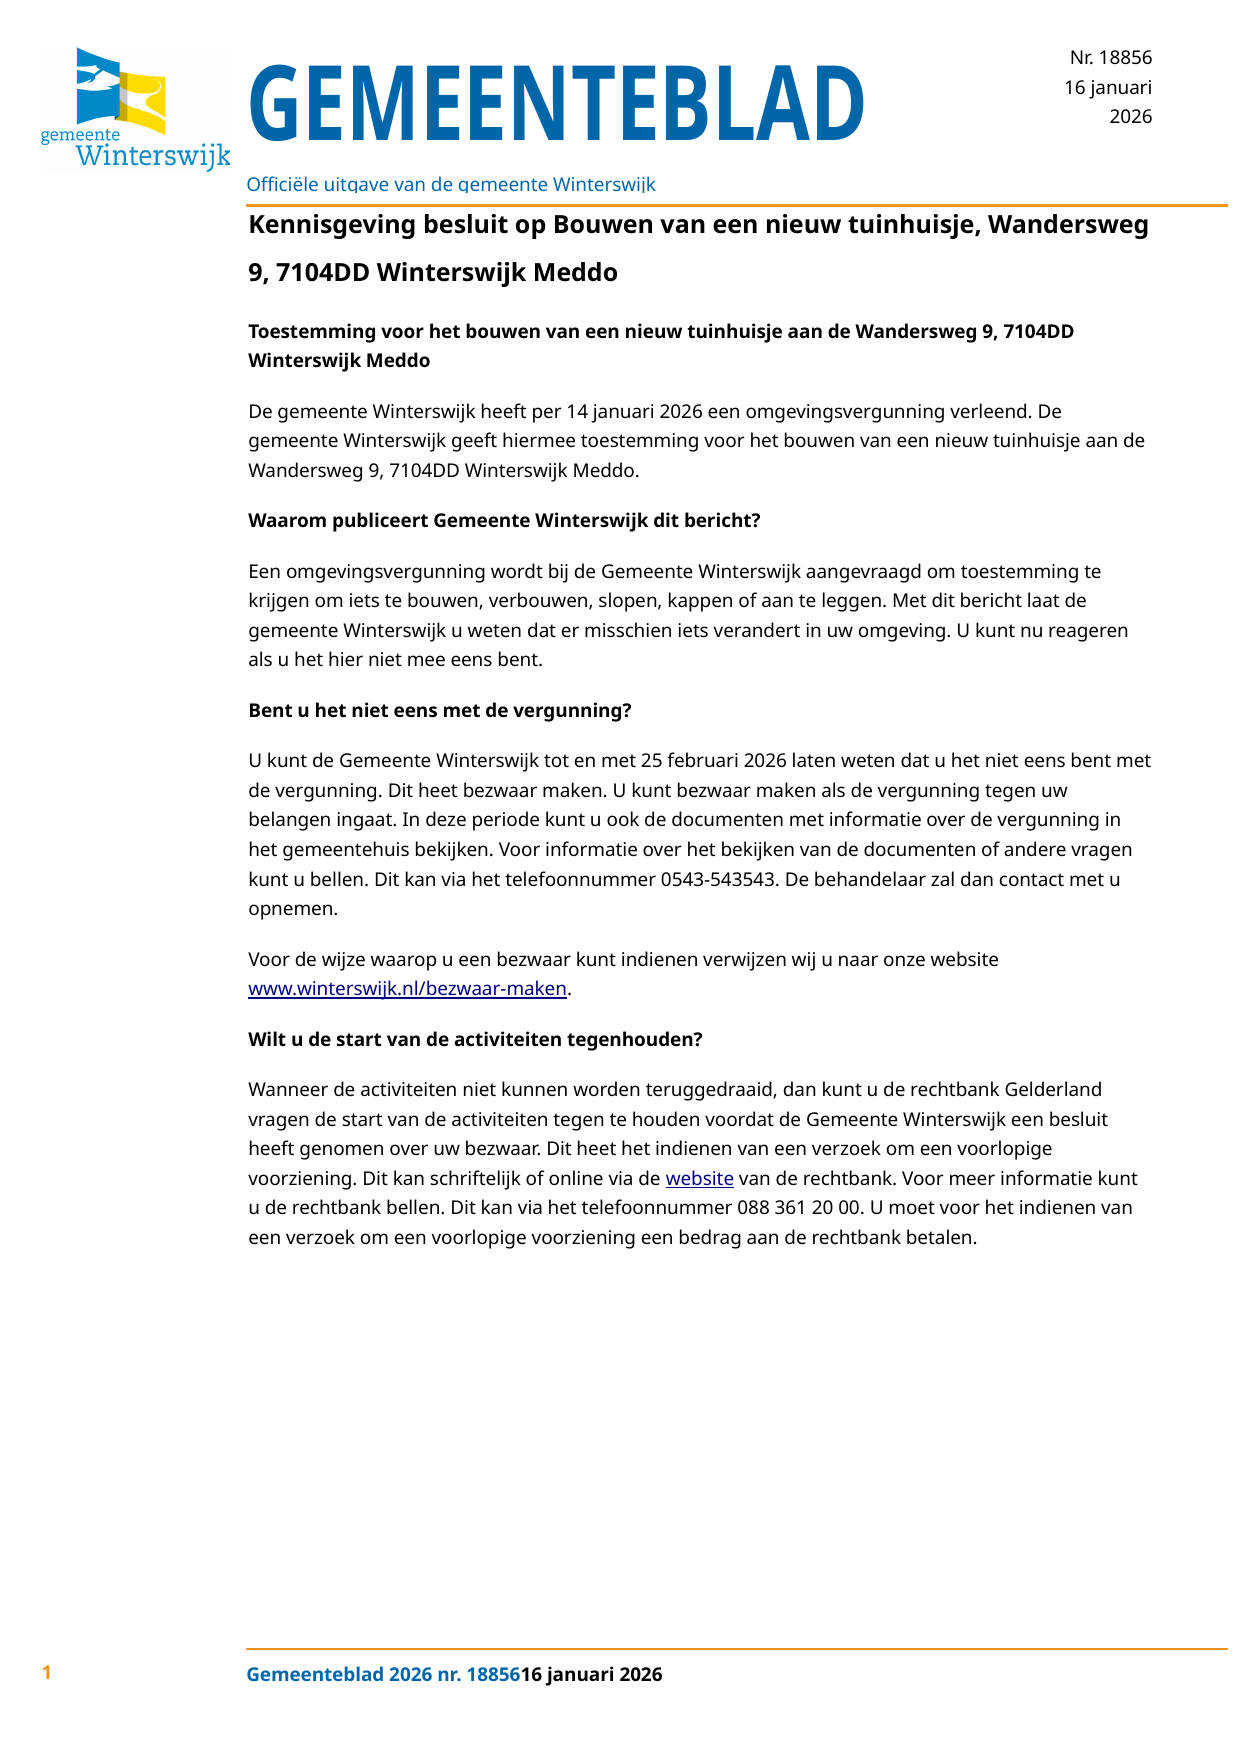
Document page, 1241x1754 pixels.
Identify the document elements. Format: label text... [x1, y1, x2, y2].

text Wilt u de start van de activiteiten tegenhouden? [248, 1026, 1152, 1052]
text De gemeente Winterswijk heeft per 14 januari 2026 een omgevingsvergunning verleend. De gemeente Winterswijk geeft hiermee toestemming voor het bouwen van een nieuw tuinhuisje aan de Wandersweg 9, 7104DD Winterswijk Meddo. [248, 398, 1152, 483]
text Wanneer de activiteiten niet kunnen worden teruggedraaid, dan kunt u de rechtbank Gelderland vragen de start van de activiteiten tegen te houden voordat de Gemeente Winterswijk een besluit heeft genomen over uw bezwaar. Dit heet het indienen van een verzoek om een voorlopige voorziening. Dit kan schriftelijk of online via de website van de rechtbank. Voor meer informatie kunt u de rechtbank bellen. Dit kan via het telefoonnummer 088 361 20 00. U moet voor het indienen van een verzoek om een voorlopige voorziening een bedrag aan de rechtbank betalen. [248, 1076, 1152, 1250]
text Waarom publiceert Gemeente Winterswijk dit bericht? [248, 507, 1152, 533]
picture [41, 47, 231, 172]
text Kennisgeving besluit op Bouwen van een nieuw tuinhuisje, Wandersweg 9, 7104DD Winterswijk Meddo [248, 207, 1152, 288]
text Voor de wijze waarop u een bezwaar kunt indienen verwijzen wij u naar onze website www.winterswijk.nl/bezwaar-maken. [248, 946, 1152, 1001]
picture [225, 153, 231, 162]
text U kunt de Gemeente Winterswijk tot en met 25 februari 2026 laten weten dat u het niet eens bent met de vergunning. Dit heet bezwaar maken. U kunt bezwaar maken als de vergunning tegen uw belangen ingaat. In deze periode kunt u ook de documenten met informatie over de vergunning in het gemeentehuis bekijken. Voor informatie over het bekijken van de documenten of andere vragen kunt u bellen. Dit kan via het telefoonnummer 0543-543543. De behandelaar zal dan contact met u opnemen. [248, 747, 1152, 921]
text Toestemming voor het bouwen van een nieuw tuinhuisje aan de Wandersweg 9, 7104DD Winterswijk Meddo [248, 318, 1152, 373]
text Bent u het niet eens met de vergunning? [248, 697, 1152, 723]
text Een omgevingsvergunning wordt bij de Gemeente Winterswijk aangevraagd om toestemming te krijgen om iets te bouwen, verbouwen, slopen, kappen of aan te leggen. Met dit bericht laat de gemeente Winterswijk u weten dat er misschien iets verandert in uw omgeving. U kunt nu reageren als u het hier niet mee eens bent. [248, 558, 1152, 672]
